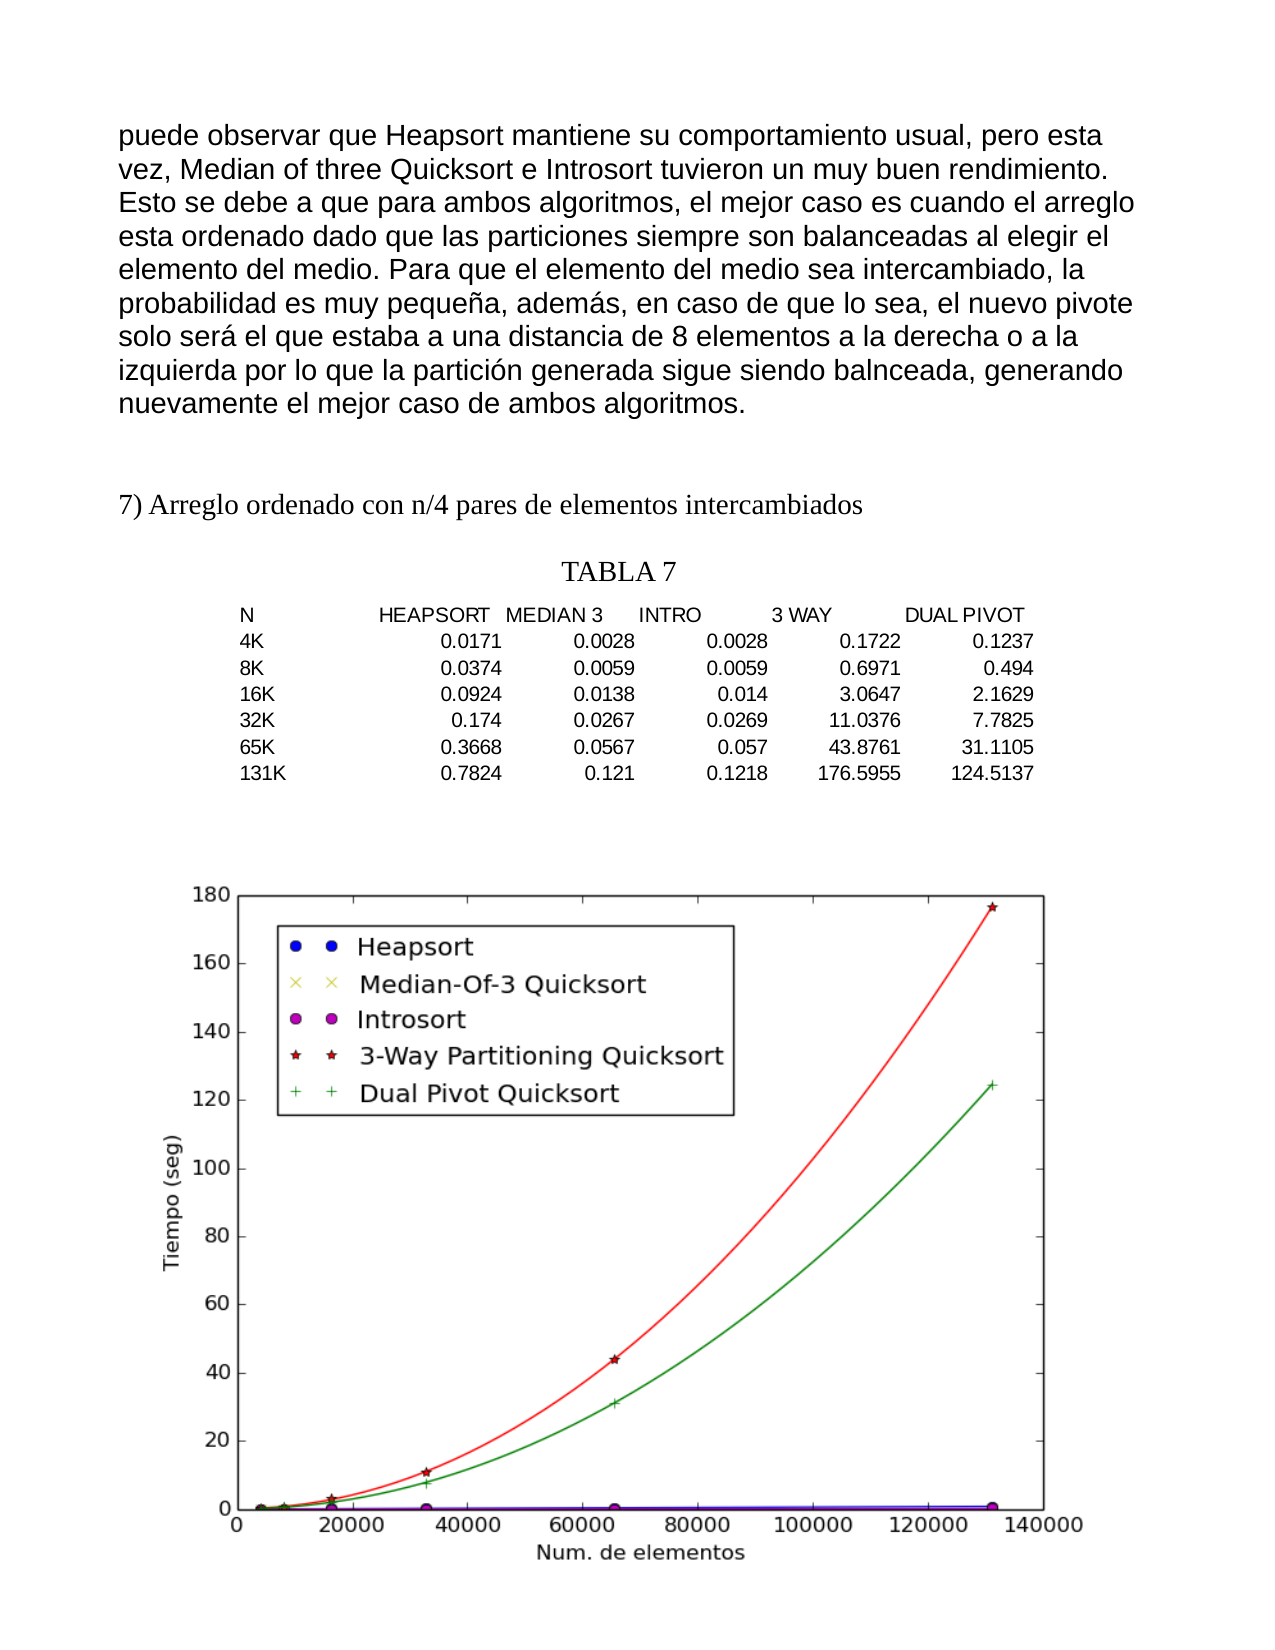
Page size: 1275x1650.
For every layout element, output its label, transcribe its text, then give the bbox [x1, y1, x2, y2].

text puede observar que Heapsort mantiene su comportamiento usual, pero esta vez, Median of three Quicksort e Introsort tuvieron un muy buen rendimiento. Esto se debe a que para ambos algoritmos, el mejor caso es cuando el arreglo esta ordenado dado que las particiones siempre son balanceadas al elegir el elemento del medio. Para que el elemento del medio sea intercambiado, la probabilidad es muy pequeña, además, en caso de que lo sea, el nuevo pivote solo será el que estaba a una distancia de 8 elementos a la derecha o a la izquierda por lo que la partición generada sigue siendo balnceada, generando nuevamente el mejor caso de ambos algoritmos. ­ [118, 118, 1157, 420]
text 7) Arreglo ordenado con n/4 pares de elementos intercambiados [118, 487, 1157, 521]
text TABLA 7 [118, 554, 1157, 588]
picture [107, 819, 1147, 1586]
